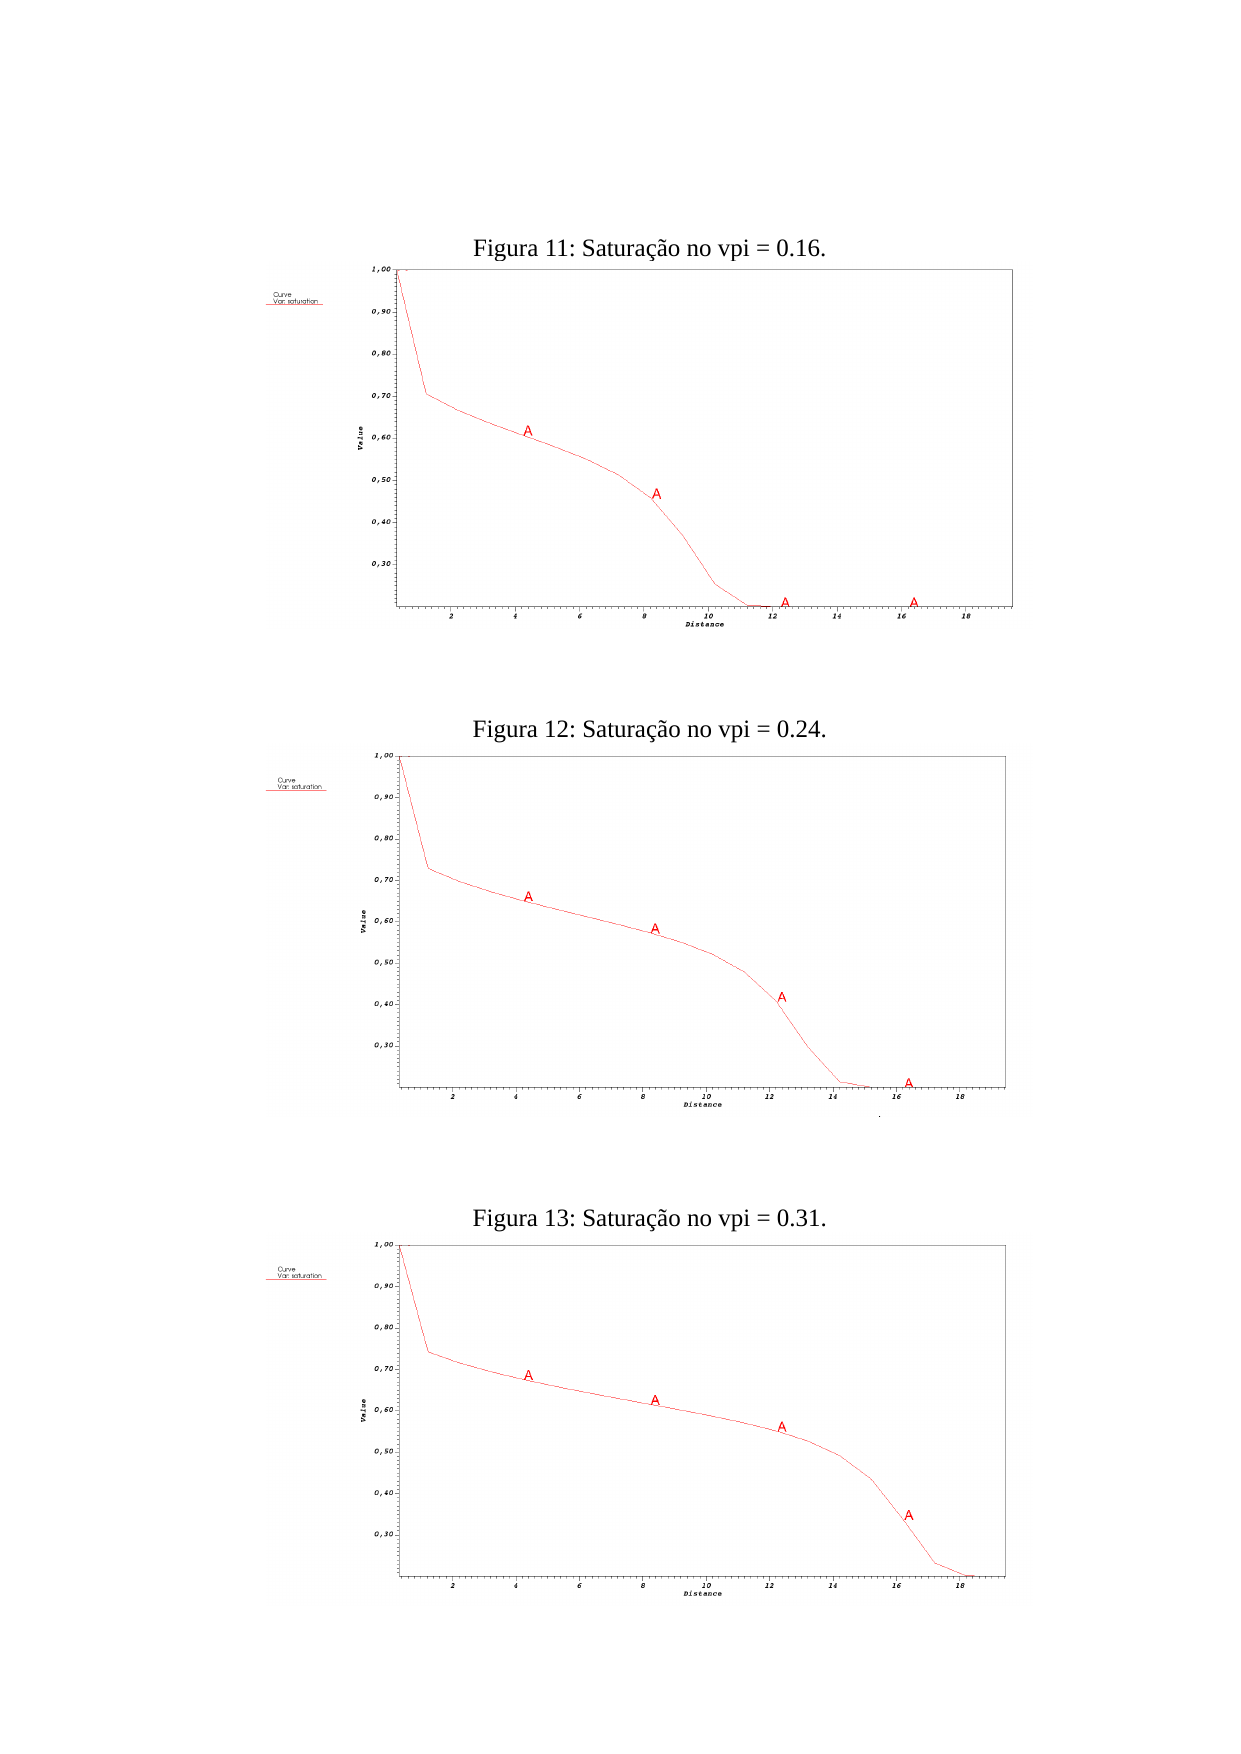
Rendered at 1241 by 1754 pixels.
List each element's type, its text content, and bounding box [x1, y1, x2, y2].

text Figura 12: Saturação no vpi = 0.24. [266, 714, 1033, 743]
picture [265, 261, 1034, 629]
picture [265, 1232, 1034, 1606]
picture [265, 743, 1034, 1117]
text Figura 11: Saturação no vpi = 0.16. [266, 233, 1033, 261]
text Figura 13: Saturação no vpi = 0.31. [266, 1203, 1033, 1232]
